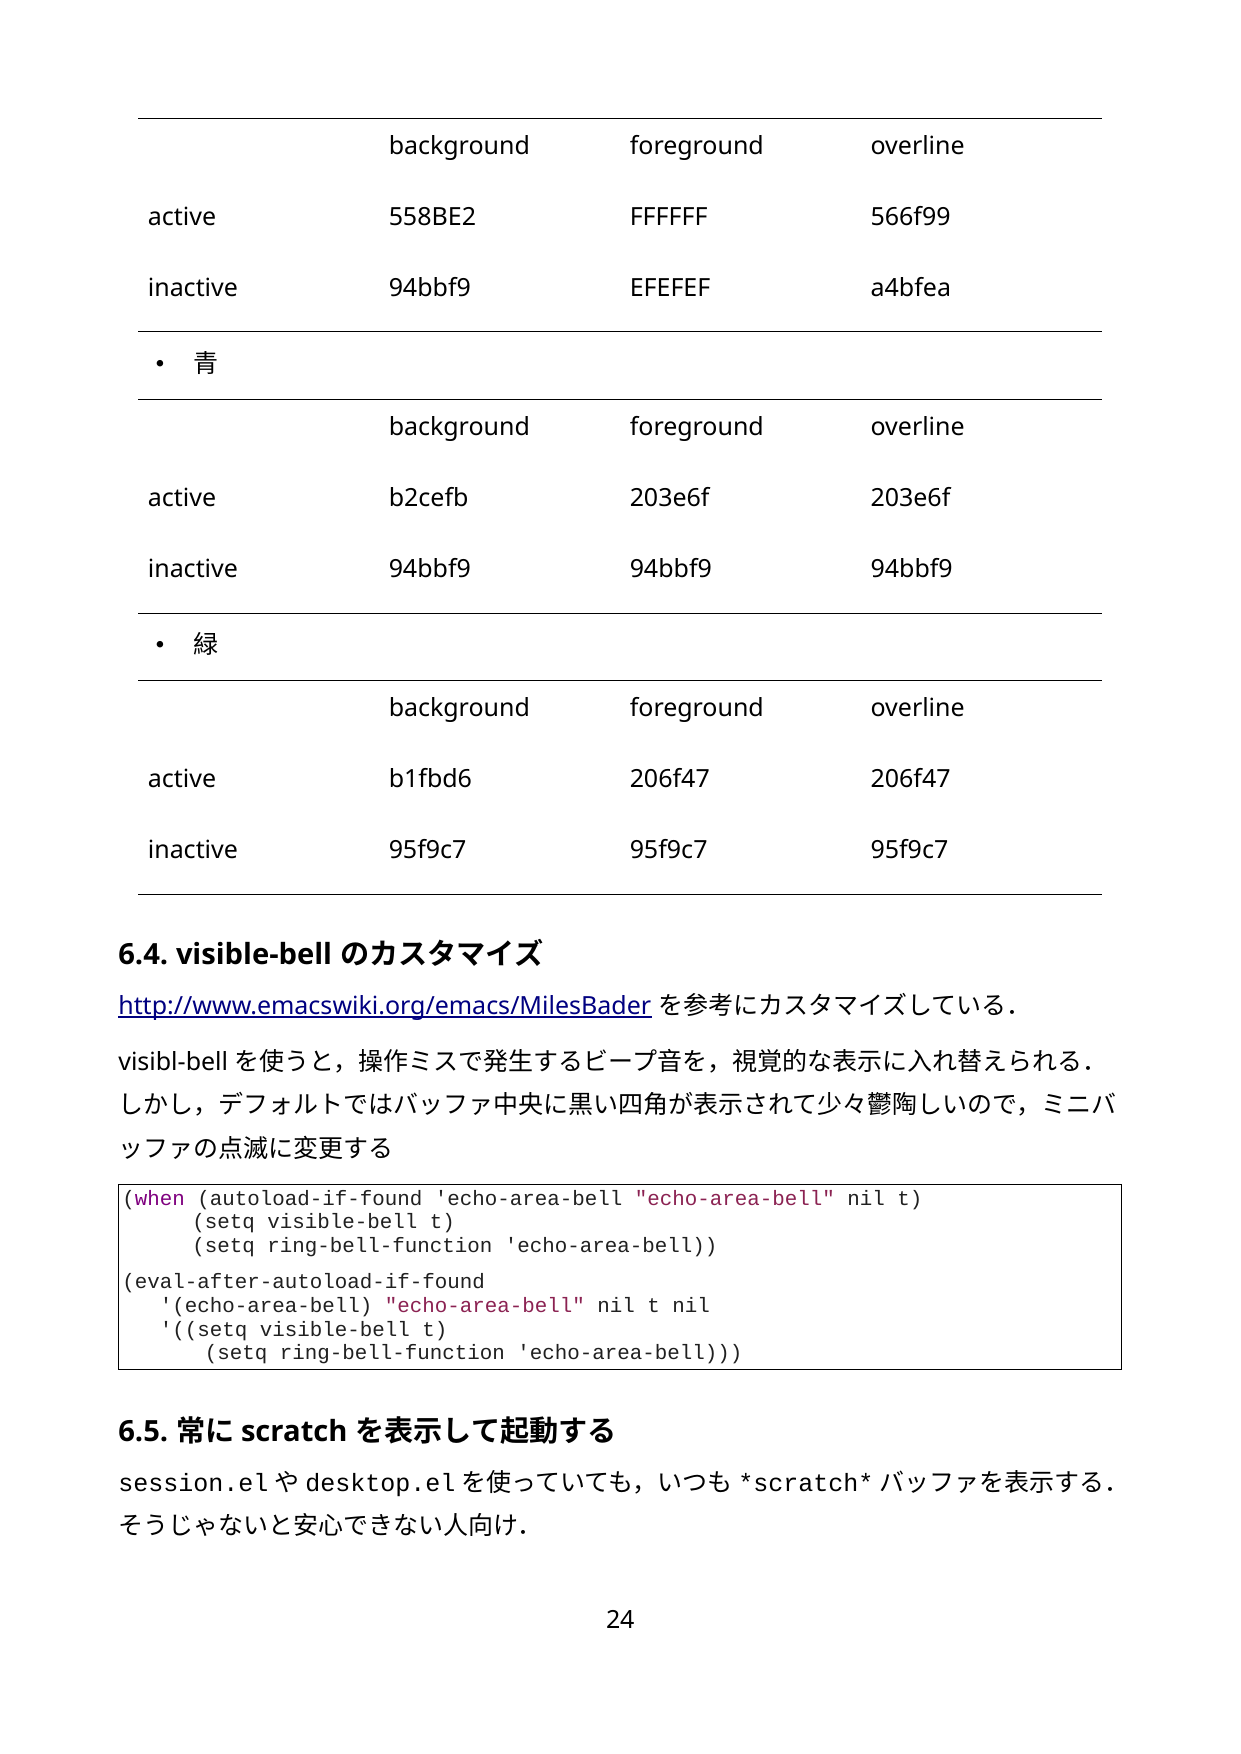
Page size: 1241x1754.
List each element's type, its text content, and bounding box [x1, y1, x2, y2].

text session.el や desktop.el を使っていても，いつも *scratch* バッファを表示する．そうじゃないと安心できない人向け． [118, 1462, 1122, 1542]
text (setq ring-bell-function 'echo-area-bell)) [119, 1231, 1121, 1259]
table_header [138, 681, 379, 751]
table_cell inactive [138, 823, 379, 893]
table_cell active [138, 470, 379, 541]
subtitle 常に scratch を表示して起動する [118, 1407, 1122, 1449]
list 緑 [156, 624, 1122, 661]
table_cell a4bfea [861, 260, 1102, 331]
text (eval-after-autoload-if-found [119, 1267, 1121, 1291]
text '((setq visible-bell t) [119, 1314, 1121, 1338]
table_cell 206f47 [861, 751, 1102, 822]
table_header foreground [620, 681, 861, 751]
table_cell 94bbf9 [379, 541, 620, 612]
table_header overline [861, 400, 1102, 470]
table_cell 566f99 [861, 189, 1102, 260]
table_cell 94bbf9 [620, 541, 861, 612]
table_cell b2cefb [379, 470, 620, 541]
text (setq visible-bell t) [119, 1208, 1121, 1231]
table_header background [379, 119, 620, 189]
table_header background [379, 400, 620, 470]
table_header overline [861, 681, 1102, 751]
subtitle visible-bell のカスタマイズ [118, 930, 1122, 973]
list 青 [156, 343, 1122, 379]
table_header [138, 400, 379, 470]
table_cell FFFFFF [620, 189, 861, 260]
table_header [138, 119, 379, 189]
table_cell 95f9c7 [379, 823, 620, 893]
table_cell 94bbf9 [861, 541, 1102, 612]
table_header foreground [620, 119, 861, 189]
table_header overline [861, 119, 1102, 189]
text http://www.emacswiki.org/emacs/MilesBader を参考にカスタマイズしている． [118, 985, 1122, 1021]
text (when (autoload-if-found 'echo-area-bell "echo-area-bell" nil t) [119, 1185, 1121, 1208]
table_cell 95f9c7 [861, 823, 1102, 893]
table_cell 95f9c7 [620, 823, 861, 893]
table_cell 558BE2 [379, 189, 620, 260]
table_cell 206f47 [620, 751, 861, 822]
text '(echo-area-bell) "echo-area-bell" nil t nil [119, 1291, 1121, 1314]
table_cell EFEFEF [620, 260, 861, 331]
table_cell inactive [138, 541, 379, 612]
table_cell active [138, 751, 379, 822]
table_header foreground [620, 400, 861, 470]
table_cell b1fbd6 [379, 751, 620, 822]
table_cell 203e6f [861, 470, 1102, 541]
text visibl-bell を使うと，操作ミスで発生するビープ音を，視覚的な表示に入れ替えられる．しかし，デフォルトではバッファ中央に黒い四角が表示されて少々鬱陶しいので，ミニバッファの点滅に変更する [118, 1041, 1122, 1164]
text (setq ring-bell-function 'echo-area-bell))) [119, 1338, 1121, 1369]
table_cell inactive [138, 260, 379, 331]
table_cell 203e6f [620, 470, 861, 541]
table_cell active [138, 189, 379, 260]
table_cell 94bbf9 [379, 260, 620, 331]
table_header background [379, 681, 620, 751]
